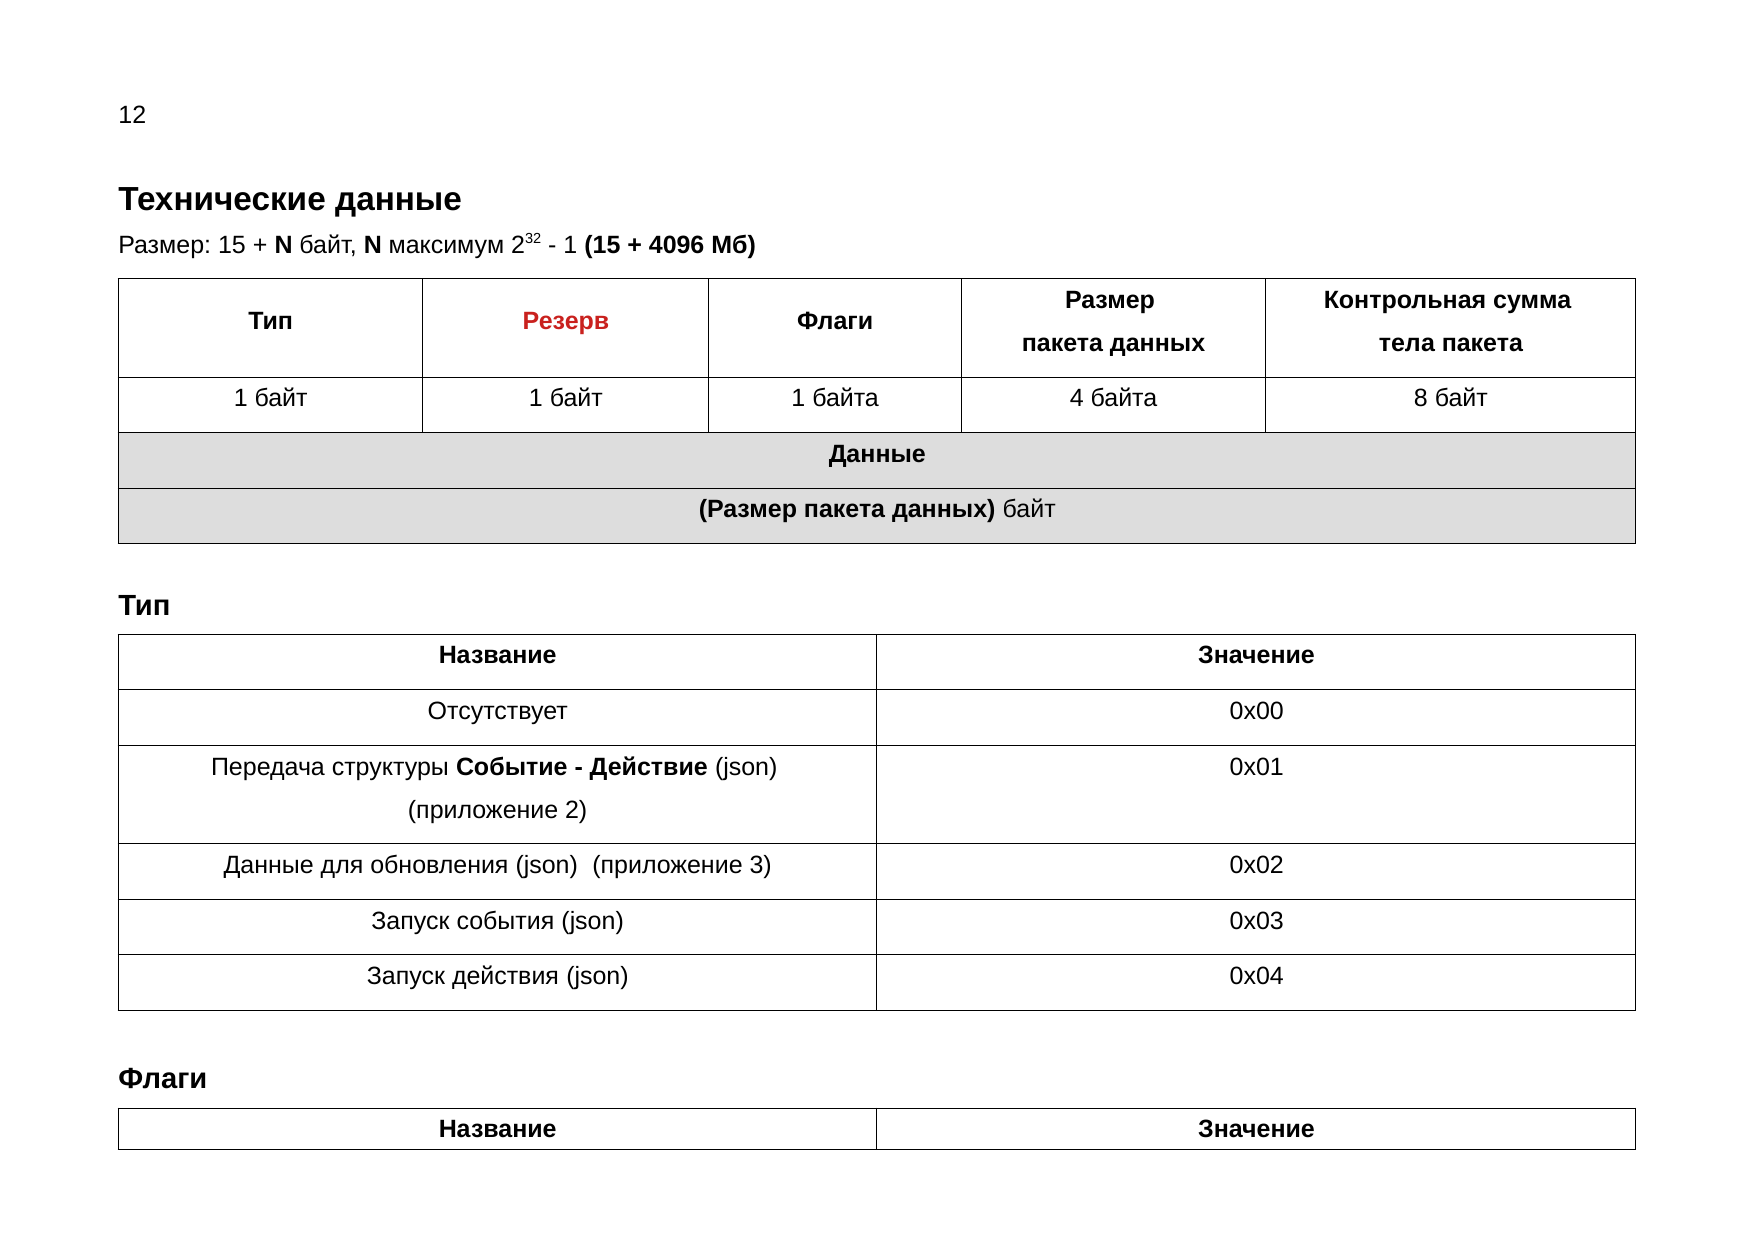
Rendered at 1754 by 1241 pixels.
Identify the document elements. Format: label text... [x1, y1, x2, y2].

subtitle Флаги [118, 1061, 1636, 1095]
subtitle Технические данные [118, 179, 1636, 218]
subtitle Тип [118, 588, 1636, 621]
table_cell 0x02 [877, 844, 1635, 899]
table_cell Запуск события (json) [119, 900, 876, 954]
table_cell 0x00 [877, 690, 1635, 745]
table_cell 1 байта [709, 378, 961, 432]
table_header Название [119, 1109, 876, 1149]
table_cell Данные [119, 433, 1635, 488]
table_header Размер пакета данных [962, 279, 1265, 377]
text Размер: 15 + N байт, N максимум 232 - 1 (15 + 4096 Мб) [118, 230, 1636, 259]
table_header Значение [877, 1109, 1635, 1149]
table_header Название [119, 635, 876, 689]
table_header Тип [119, 279, 422, 377]
table_cell Запуск действия (json) [119, 955, 876, 1010]
table_cell 8 байт [1266, 378, 1635, 432]
table_header Контрольная сумма тела пакета [1266, 279, 1635, 377]
table_cell Передача структуры Событие - Действие (json) (приложение 2) [119, 746, 876, 843]
table_cell 0x03 [877, 900, 1635, 954]
table_header Резерв [423, 279, 708, 377]
table_header Флаги [709, 279, 961, 377]
table_cell 0x01 [877, 746, 1635, 843]
table_cell (Размер пакета данных) байт [119, 489, 1635, 543]
table_header Значение [877, 635, 1635, 689]
table_cell 0x04 [877, 955, 1635, 1010]
table_cell 4 байта [962, 378, 1265, 432]
table_cell Отсутствует [119, 690, 876, 745]
table_cell 1 байт [119, 378, 422, 432]
table_cell 1 байт [423, 378, 708, 432]
table_cell Данные для обновления (json) (приложение 3) [119, 844, 876, 899]
